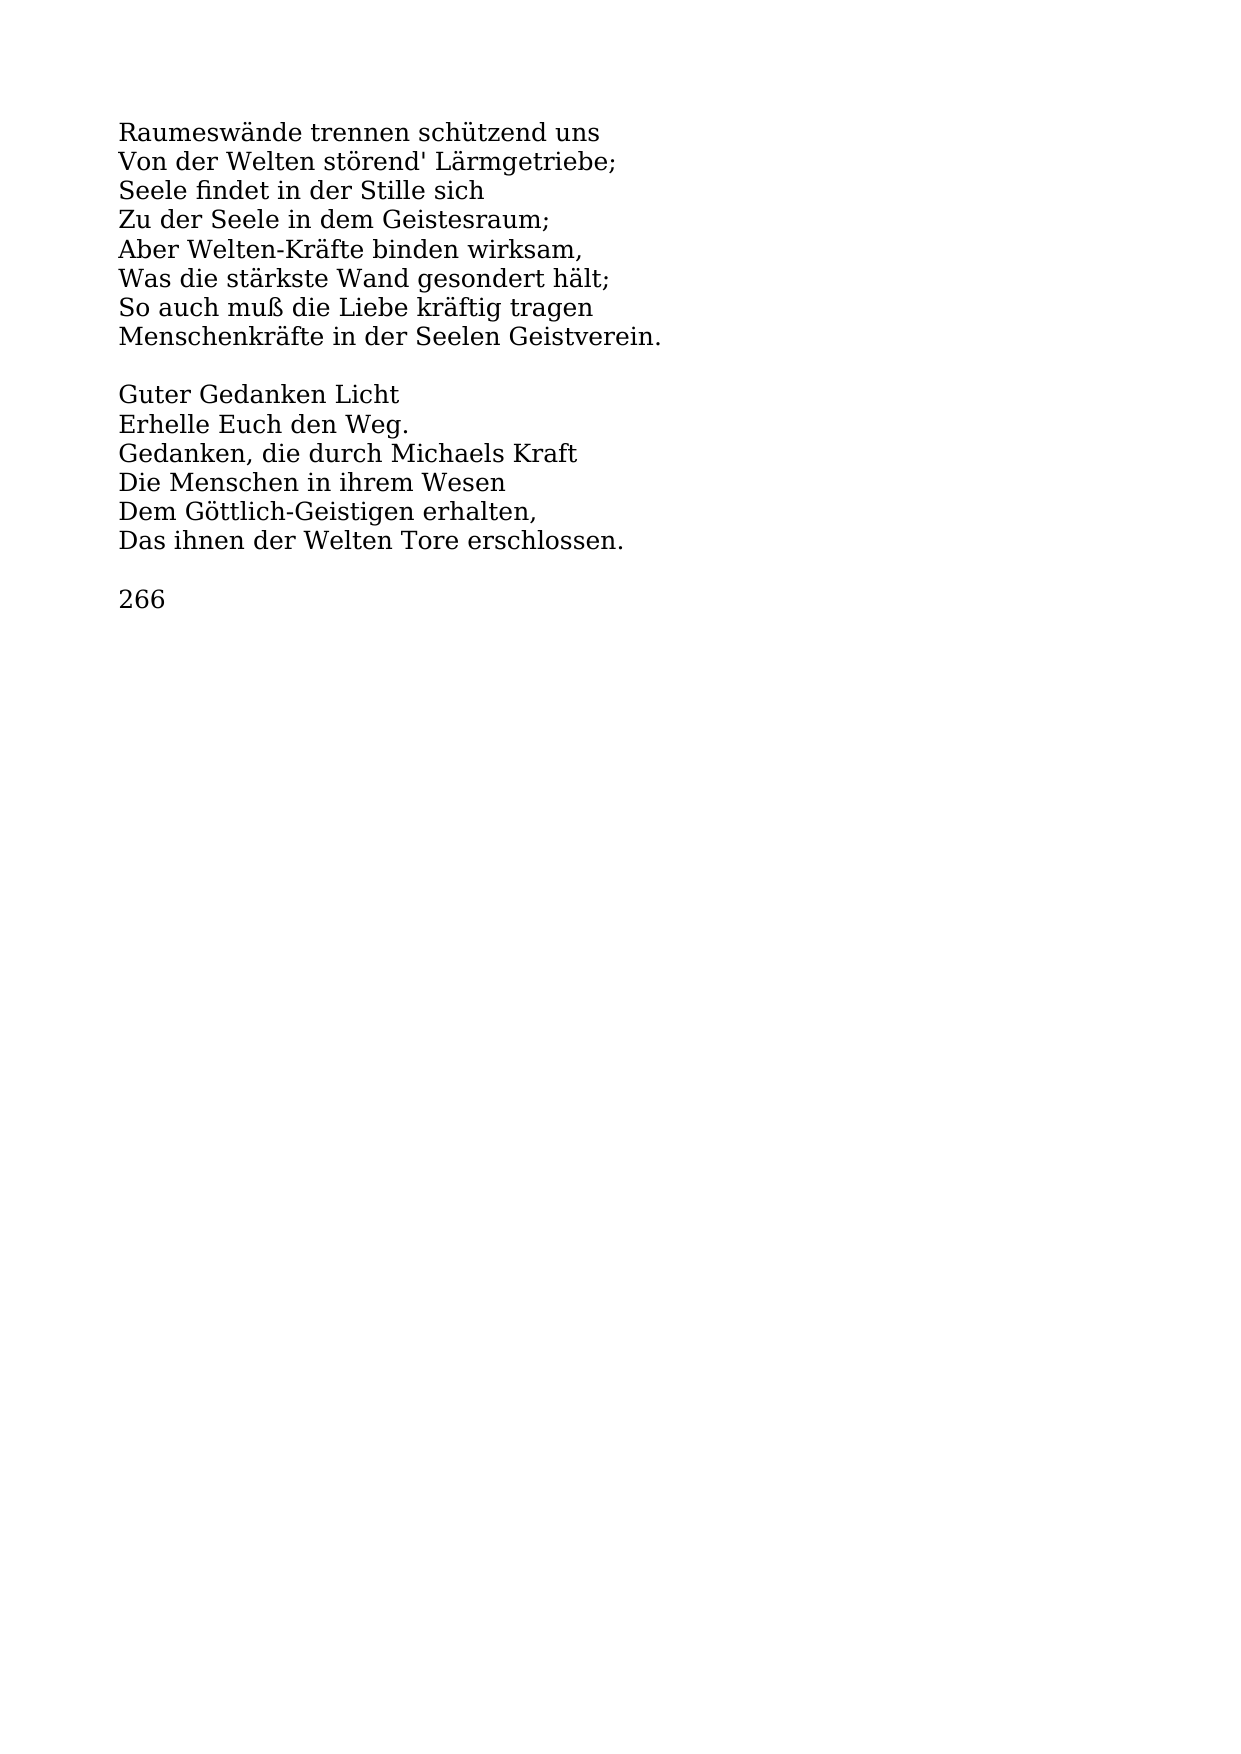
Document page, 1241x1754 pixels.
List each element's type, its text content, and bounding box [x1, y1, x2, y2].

text Die Menschen in ihrem Wesen [118, 468, 1122, 497]
text Guter Gedanken Licht [118, 381, 1122, 410]
text Erhelle Euch den Weg. [118, 410, 1122, 439]
text Gedanken, die durch Michaels Kraft [118, 439, 1122, 468]
text Seele findet in der Stille sich [118, 176, 1122, 206]
text Raumeswände trennen schützend uns [118, 118, 1122, 147]
text Was die stärkste Wand gesondert hält; [118, 264, 1122, 293]
text Das ihnen der Welten Tore erschlossen. [118, 526, 1122, 556]
text 266 [118, 585, 1122, 614]
text Zu der Seele in dem Geistesraum; [118, 206, 1122, 235]
text Aber Welten-Kräfte binden wirksam, [118, 235, 1122, 264]
text Von der Welten störend' Lärmgetriebe; [118, 147, 1122, 176]
text So auch muß die Liebe kräftig tragen [118, 293, 1122, 322]
text Dem Göttlich-Geistigen erhalten, [118, 497, 1122, 526]
text Menschenkräfte in der Seelen Geistverein. [118, 322, 1122, 351]
